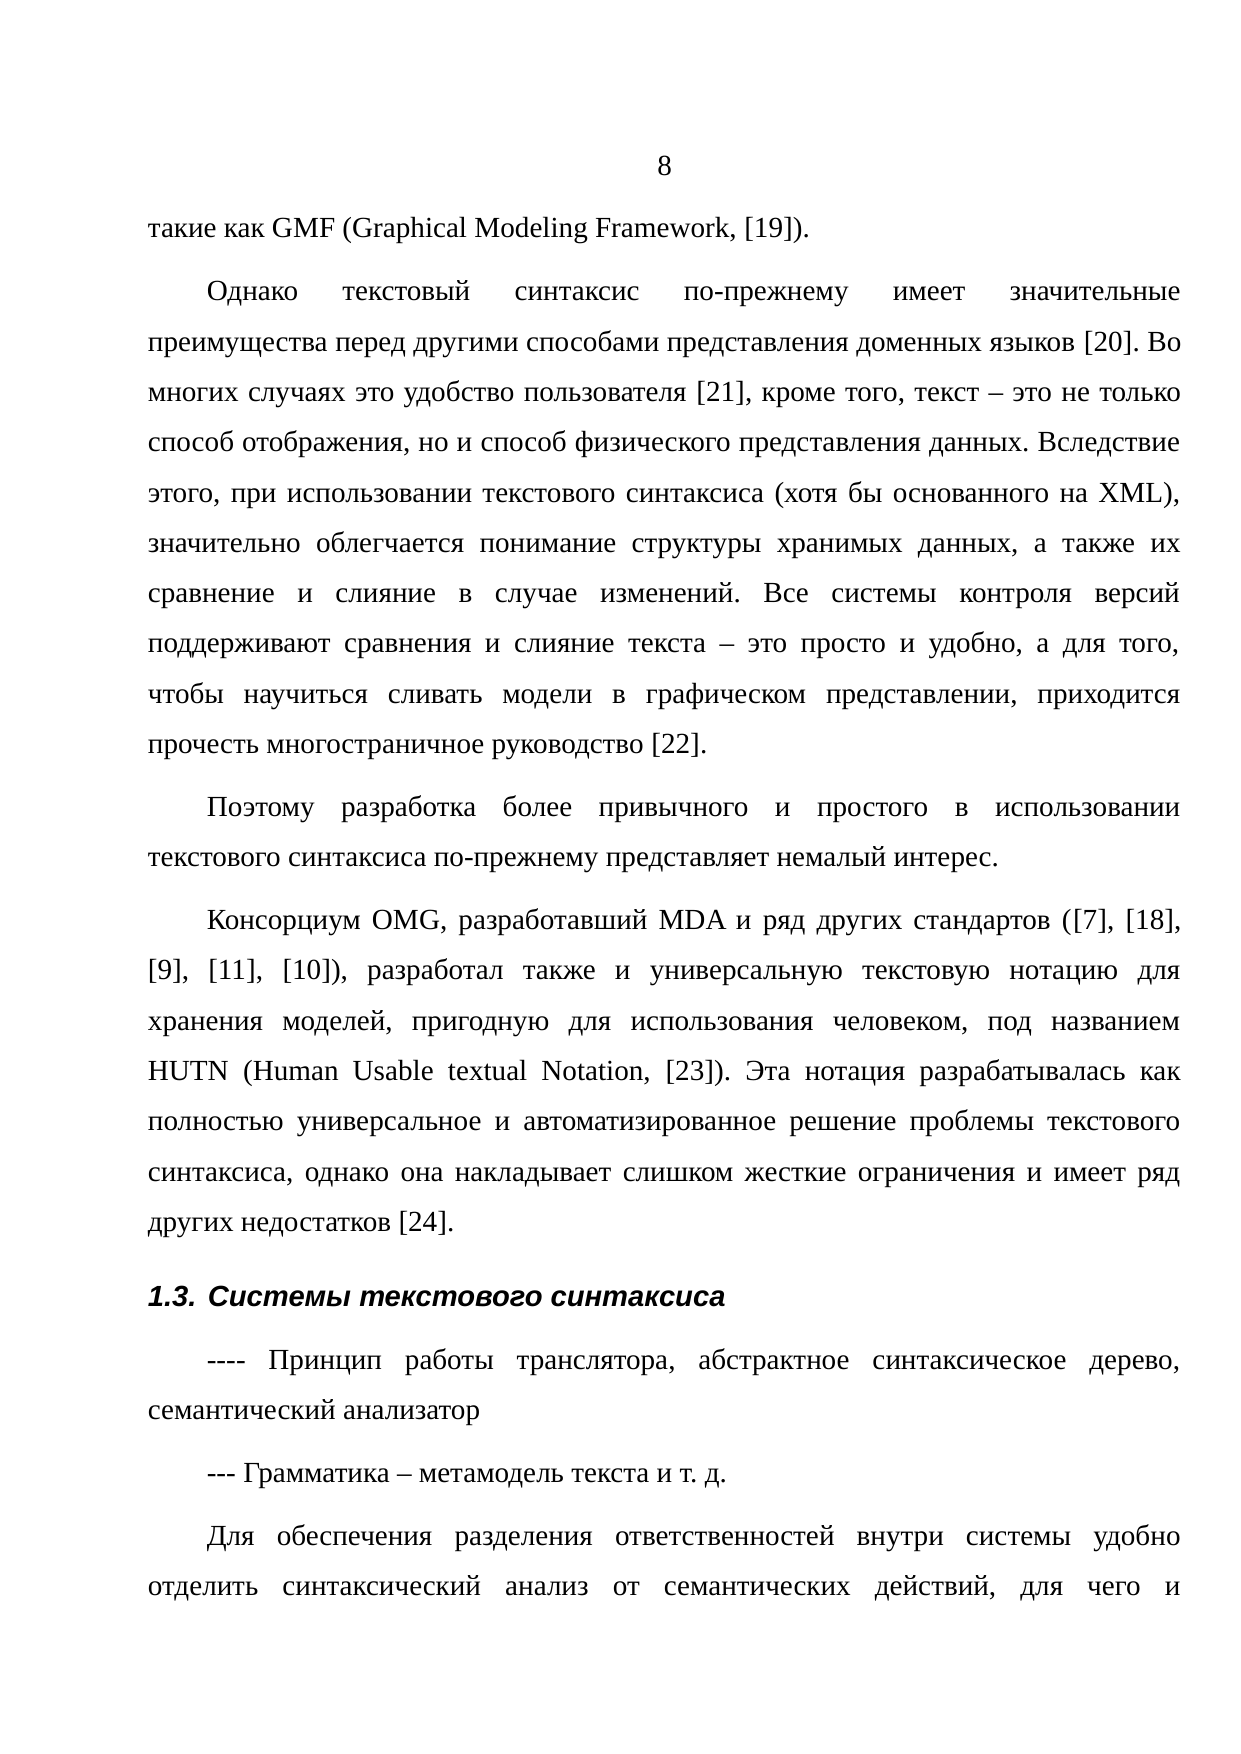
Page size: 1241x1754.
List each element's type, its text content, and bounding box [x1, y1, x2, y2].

text такие как GMF (Graphical Modeling Framework, [19]). [148, 211, 1181, 244]
text Поэтому разработка более привычного и простого в использовании текстового синтаксиса по-прежнему представляет немалый интерес. [148, 789, 1181, 873]
text Для обеспечения разделения ответственностей внутри системы удобно отделить синтаксический анализ от семантических действий, для чего и [148, 1518, 1181, 1602]
subtitle Системы текстового синтаксиса [148, 1279, 1181, 1313]
text --- Грамматика – метамодель текста и т. д. [148, 1455, 1181, 1489]
text Однако текстовый синтаксис по-прежнему имеет значительные преимущества перед другими способами представления доменных языков [20]. Во многих случаях это удобство пользователя [21], кроме того, текст – это не только способ отображения, но и способ физического представления данных. Вследствие этого, при использовании текстового синтаксиса (хотя бы основанного на XML), значительно облегчается понимание структуры хранимых данных, а также их сравнение и слияние в случае изменений. Все системы контроля версий поддерживают сравнения и слияние текста – это просто и удобно, а для того, чтобы научиться сливать модели в графическом представлении, приходится прочесть многостраничное руководство [22]. [148, 273, 1181, 760]
text ---- Принцип работы транслятора, абстрактное синтаксическое дерево, семантический анализатор [148, 1342, 1181, 1426]
text Консорциум OMG, разработавший MDA и ряд других стандартов ([7], [18], [9], [11], [10]), разработал также и универсальную текстовую нотацию для хранения моделей, пригодную для использования человеком, под названием HUTN (Human Usable textual Notation, [23]). Эта нотация разрабатывалась как полностью универсальное и автоматизированное решение проблемы текстового синтаксиса, однако она накладывает слишком жесткие ограничения и имеет ряд других недостатков [24]. [148, 902, 1181, 1238]
